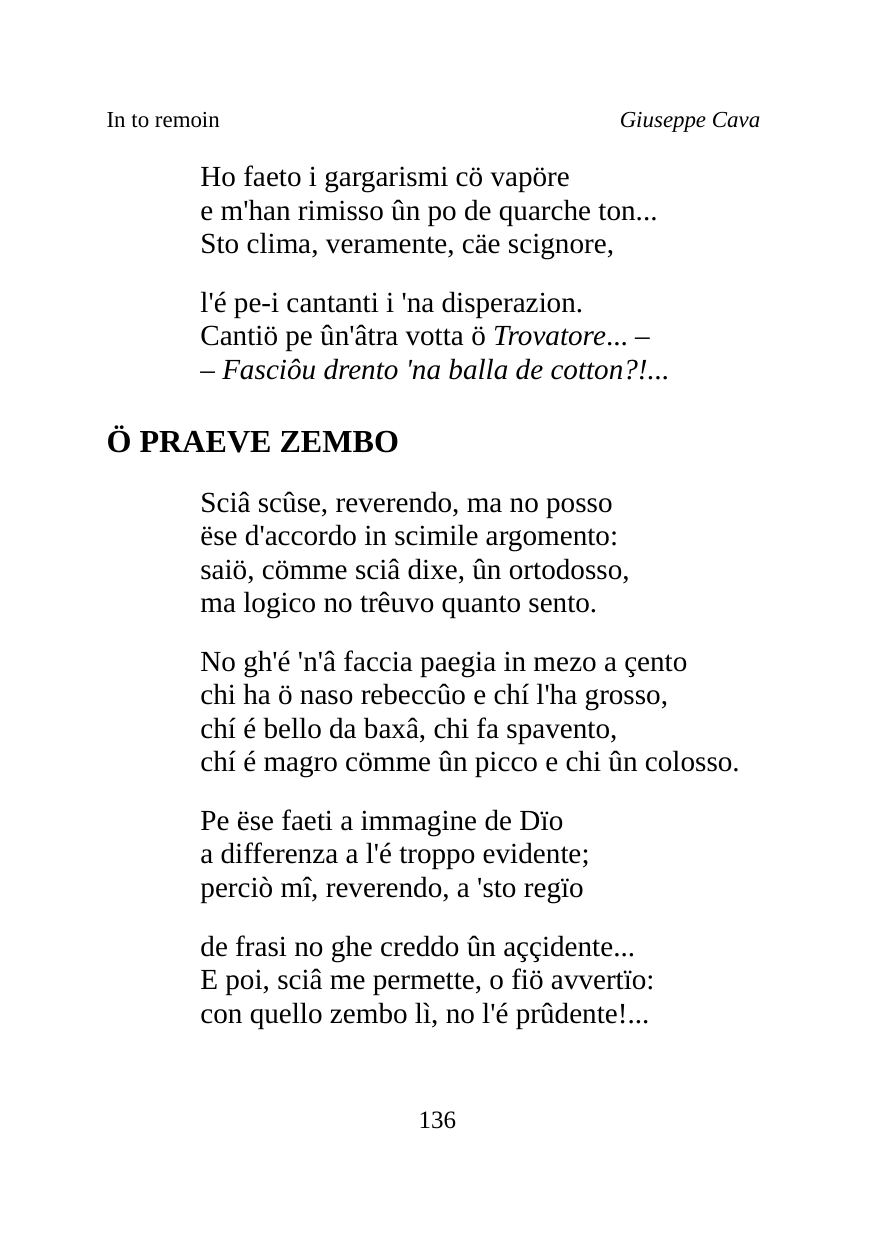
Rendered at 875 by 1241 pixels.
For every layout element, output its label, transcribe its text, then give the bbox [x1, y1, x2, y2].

text l'é pe-i cantanti i 'na disperazion. Cantiö pe ûn'âtra votta ö Trovatore... – – Fasciôu drento 'na balla de cotton?!... [200, 285, 768, 385]
text de frasi no ghe creddo ûn aççidente... E poi, sciâ me permette, o fiö avvertïo: con quello zembo lì, no l'é prûdente!... [200, 929, 768, 1029]
text Ho faeto i gargarismi cö vapöre e m'han rimisso ûn po de quarche ton... Sto clima, veramente, cäe scignore, [200, 159, 768, 260]
text Sciâ scûse, reverendo, ma no posso ëse d'accordo in scimile argomento: saiö, cömme sciâ dixe, ûn ortodosso, ma logico no trêuvo quanto sento. [200, 485, 768, 619]
subtitle Ö PRAEVE ZEMBO [106, 423, 768, 460]
text No gh'é 'n'â faccia paegia in mezo a çento chi ha ö naso rebeccûo e chí l'ha grosso, chí é bello da baxâ, chi fa spavento, chí é magro cömme ûn picco e chi ûn colosso. [200, 644, 768, 778]
text Pe ëse faeti a immagine de Dïo a differenza a l'é troppo evidente; perciò mî, reverendo, a 'sto regïo [200, 803, 768, 904]
